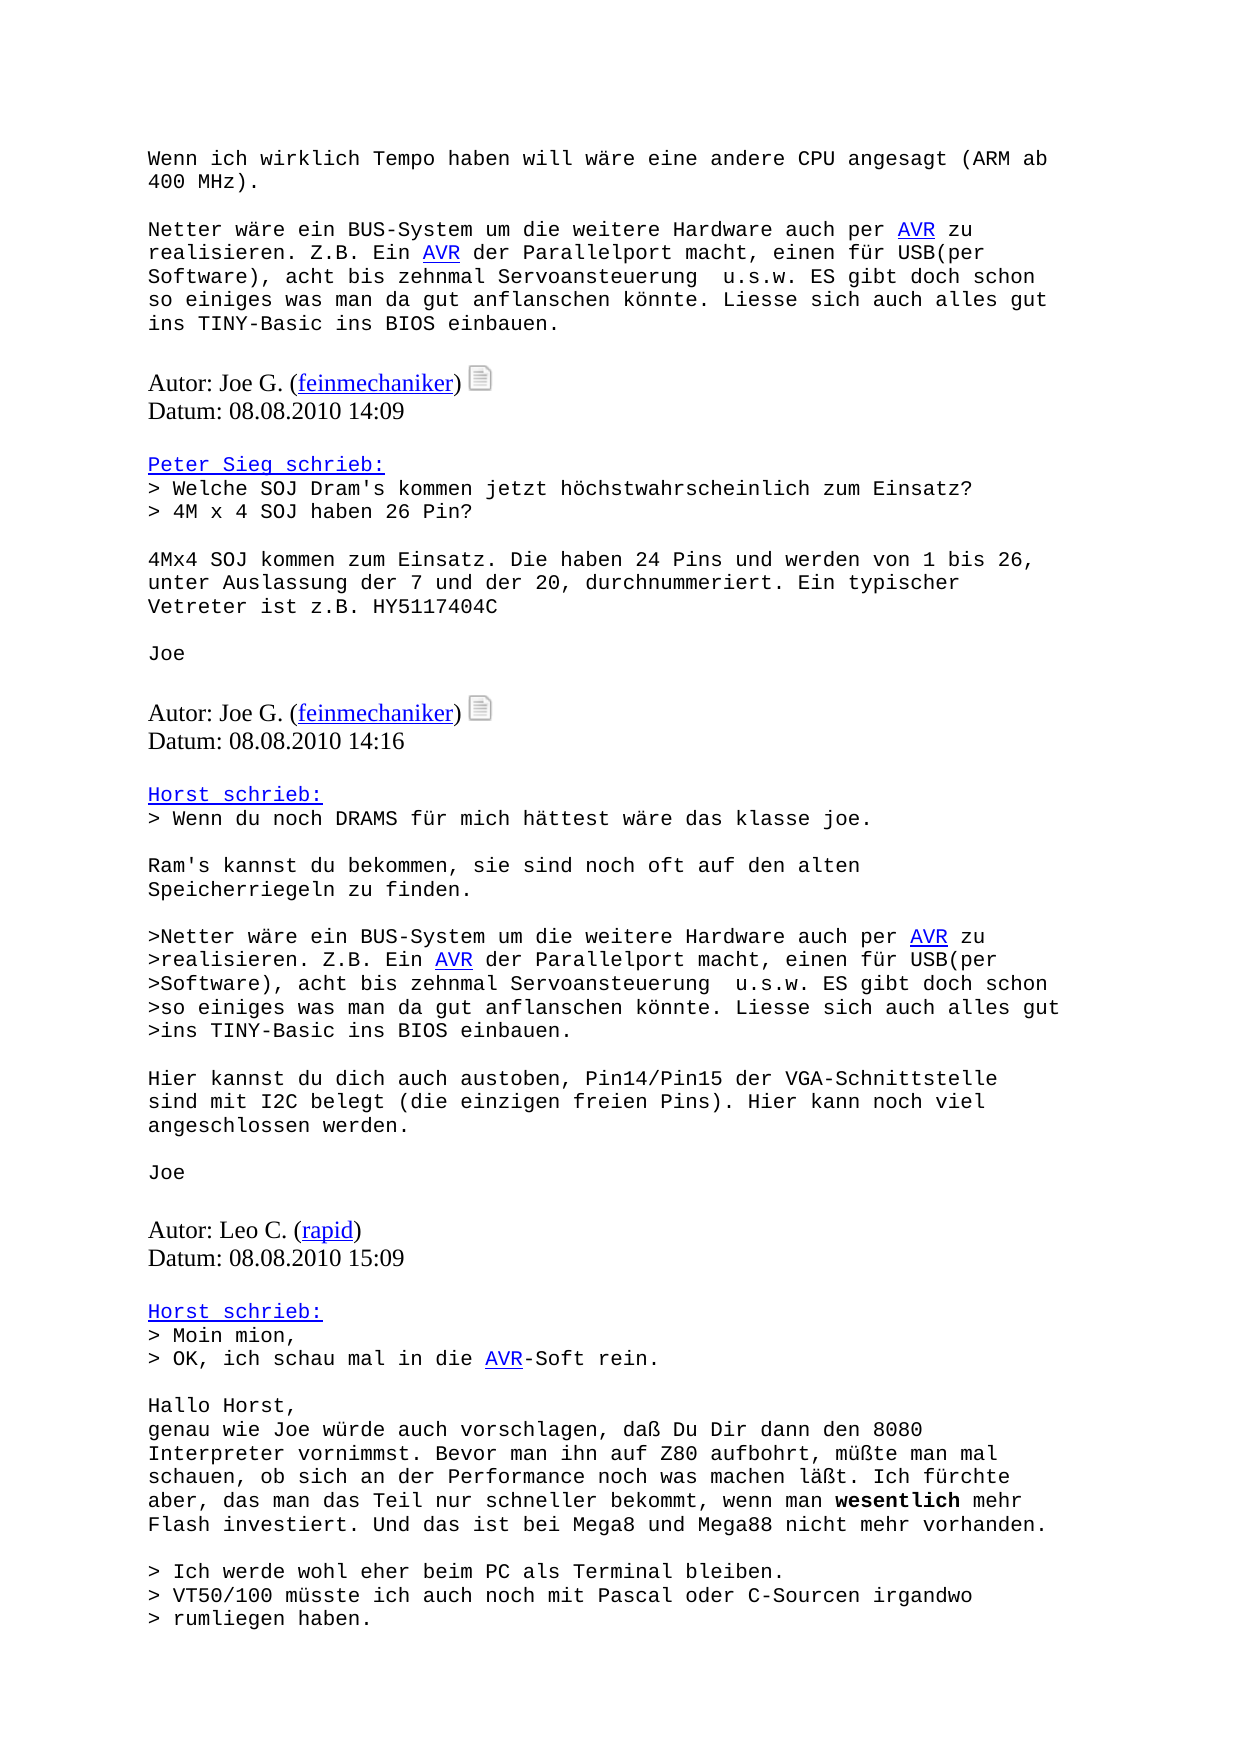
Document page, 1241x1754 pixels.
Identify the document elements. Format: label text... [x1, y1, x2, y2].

text realisieren. Z.B. Ein AVR der Parallelport macht, einen für USB(per [148, 242, 1093, 266]
text Joe [148, 1162, 1093, 1186]
text 400 MHz). [148, 171, 1093, 195]
text genau wie Joe würde auch vorschlagen, daß Du Dir dann den 8080 [148, 1419, 1093, 1443]
text Autor: Leo C. (rapid) [148, 1215, 1093, 1243]
text > Moin mion, [148, 1324, 1093, 1348]
text aber, das man das Teil nur schneller bekommt, wenn man wesentlich mehr [148, 1490, 1093, 1514]
text Wenn ich wirklich Tempo haben will wäre eine andere CPU angesagt (ARM ab [148, 148, 1093, 171]
text > rumliegen haben. [148, 1608, 1093, 1632]
text unter Auslassung der 7 und der 20, durchnummeriert. Ein typischer [148, 572, 1093, 596]
text sind mit I2C belegt (die einzigen freien Pins). Hier kann noch viel [148, 1091, 1093, 1115]
text Speicherriegeln zu finden. [148, 878, 1093, 902]
text >Software), acht bis zehnmal Servoansteuerung u.s.w. ES gibt doch schon [148, 973, 1093, 997]
text Horst schrieb: [148, 784, 1093, 808]
text angeschlossen werden. [148, 1115, 1093, 1139]
text ins TINY-Basic ins BIOS einbauen. [148, 313, 1093, 337]
text > 4M x 4 SOJ haben 26 Pin? [148, 501, 1093, 525]
text Datum: 08.08.2010 14:09 [148, 396, 1093, 425]
text Horst schrieb: [148, 1301, 1093, 1324]
text > Ich werde wohl eher beim PC als Terminal bleiben. [148, 1561, 1093, 1585]
text Peter Sieg schrieb: [148, 454, 1093, 478]
text 4Mx4 SOJ kommen zum Einsatz. Die haben 24 Pins und werden von 1 bis 26, [148, 548, 1093, 572]
text Ram's kannst du bekommen, sie sind noch oft auf den alten [148, 855, 1093, 878]
text Hier kannst du dich auch austoben, Pin14/Pin15 der VGA-Schnittstelle [148, 1068, 1093, 1091]
text >Netter wäre ein BUS-System um die weitere Hardware auch per AVR zu [148, 926, 1093, 949]
text Vetreter ist z.B. HY5117404C [148, 596, 1093, 619]
text > Welche SOJ Dram's kommen jetzt höchstwahrscheinlich zum Einsatz? [148, 478, 1093, 501]
text so einiges was man da gut anflanschen könnte. Liesse sich auch alles gut [148, 289, 1093, 313]
text Joe [148, 643, 1093, 667]
text > Wenn du noch DRAMS für mich hättest wäre das klasse joe. [148, 808, 1093, 831]
text Interpreter vornimmst. Bevor man ihn auf Z80 aufbohrt, müßte man mal [148, 1443, 1093, 1466]
text Flash investiert. Und das ist bei Mega8 und Mega88 nicht mehr vorhanden. [148, 1514, 1093, 1537]
text >ins TINY-Basic ins BIOS einbauen. [148, 1020, 1093, 1044]
picture [467, 695, 494, 721]
picture [467, 365, 494, 391]
text >so einiges was man da gut anflanschen könnte. Liesse sich auch alles gut [148, 997, 1093, 1020]
text Hallo Horst, [148, 1396, 1093, 1419]
text Autor: Joe G. (feinmechaniker) [148, 696, 1093, 726]
text Datum: 08.08.2010 15:09 [148, 1243, 1093, 1272]
text Netter wäre ein BUS-System um die weitere Hardware auch per AVR zu [148, 218, 1093, 242]
text schauen, ob sich an der Performance noch was machen läßt. Ich fürchte [148, 1466, 1093, 1490]
text > VT50/100 müsste ich auch noch mit Pascal oder C-Sourcen irgandwo [148, 1585, 1093, 1608]
text Datum: 08.08.2010 14:16 [148, 726, 1093, 755]
text > OK, ich schau mal in die AVR-Soft rein. [148, 1348, 1093, 1372]
text Software), acht bis zehnmal Servoansteuerung u.s.w. ES gibt doch schon [148, 266, 1093, 289]
text >realisieren. Z.B. Ein AVR der Parallelport macht, einen für USB(per [148, 949, 1093, 973]
text Autor: Joe G. (feinmechaniker) [148, 366, 1093, 396]
